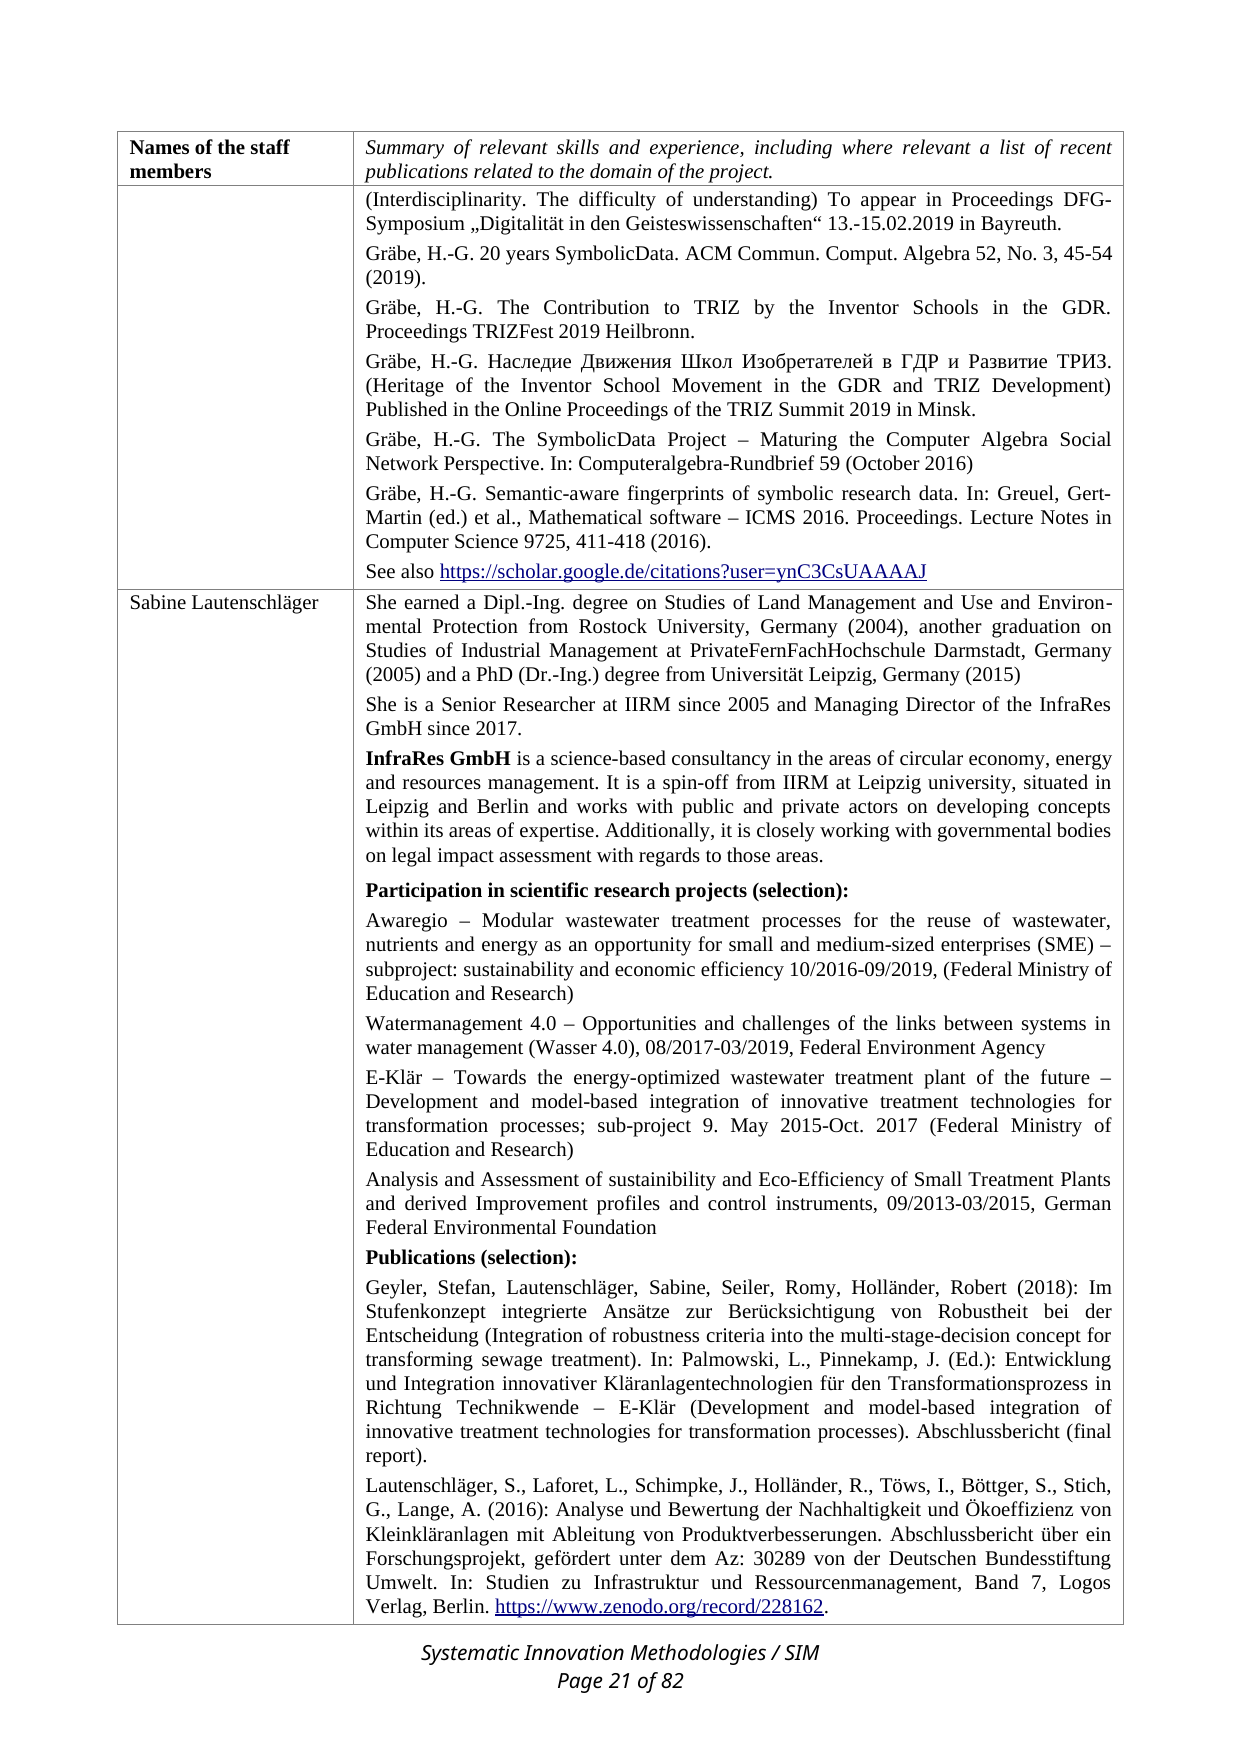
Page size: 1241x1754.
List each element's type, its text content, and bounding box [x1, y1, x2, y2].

table_cell [118, 186, 353, 589]
table_cell (Interdisciplinarity. The difficulty of understanding) To appear in Proceedings DFG-Symposium „Digitalität in den Geisteswissenschaften“ 13.-15.02.2019 in Bayreuth. Gräbe, H.-G. 20 years SymbolicData. ACM Commun. Comput. Algebra 52, No. 3, 45-54 (2019). Gräbe, H.-G. The Contribution to TRIZ by the Inventor Schools in the GDR. Proceedings TRIZFest 2019 Heilbronn. Gräbe, H.-G. Наследие Движения Школ Изобретателeй в ГДР и Развитиe ТРИЗ. (Heritage of the Inventor School Movement in the GDR and TRIZ Development) Published in the Online Proceedings of the TRIZ Summit 2019 in Minsk. Gräbe, H.-G. The SymbolicData Project – Maturing the Computer Algebra Social Network Perspective. In: Computeralgebra-Rundbrief 59 (October 2016) Gräbe, H.-G. Semantic-aware fingerprints of symbolic research data. In: Greuel, Gert-Martin (ed.) et al., Mathematical software – ICMS 2016. Proceedings. Lecture Notes in Computer Science 9725, 411-418 (2016). See also https://scholar.google.de/citations?user=ynC3CsUAAAAJ [354, 186, 1123, 589]
table_header Names of the staff members [118, 132, 353, 185]
table_cell She earned a Dipl.-Ing. degree on Studies of Land Management and Use and Environ­mental Protection from Rostock University, Germany (2004), another graduation on Studies of Industrial Management at PrivateFernFachHochschule Darmstadt, Germany (2005) and a PhD (Dr.-Ing.) degree from Universität Leipzig, Germany (2015) She is a Senior Researcher at IIRM since 2005 and Managing Director of the InfraRes GmbH since 2017. InfraRes GmbH is a science-based consultancy in the areas of circular economy, energy and resources management. It is a spin-off from IIRM at Leipzig university, situated in Leipzig and Berlin and works with public and private actors on developing concepts within its areas of expertise. Additionally, it is closely working with governmental bodies on legal impact assessment with regards to those areas. Participation in scientific research projects (selection): Awaregio – Modular wastewater treatment processes for the reuse of wastewater, nutrients and energy as an opportunity for small and medium-sized enterprises (SME) – subproject: sustainability and economic efficiency 10/2016-09/2019, (Federal Ministry of Education and Research) Watermanagement 4.0 – Opportunities and challenges of the links between systems in water management (Wasser 4.0), 08/2017-03/2019, Federal Environment Agency E-Klär – Towards the energy-optimized wastewater treatment plant of the future – Development and model-based integration of innovative treatment technologies for transformation processes; sub-project 9. May 2015-Oct. 2017 (Federal Ministry of Education and Research) Analysis and Assessment of sustainibility and Eco-Efficiency of Small Treatment Plants and derived Improvement profiles and control instruments, 09/2013-03/2015, German Federal Environmental Foundation Publications (selection): Geyler, Stefan, Lautenschläger, Sabine, Seiler, Romy, Holländer, Robert (2018): Im Stufenkonzept integrierte Ansätze zur Berücksichtigung von Robustheit bei der Entscheidung (Integration of robustness criteria into the multi-stage-decision concept for transforming sewage treatment). In: Palmowski, L., Pinnekamp, J. (Ed.): Entwicklung und Integration innovativer Kläranlagentechnologien für den Transformationsprozess in Richtung Technikwende – E-Klär (Development and model-based integration of innovative treatment technologies for transformation processes). Abschlussbericht (final report). Lautenschläger, S., Laforet, L., Schimpke, J., Holländer, R., Töws, I., Böttger, S., Stich, G., Lange, A. (2016): Analyse und Bewertung der Nachhaltigkeit und Ökoeffizienz von Kleinkläranlagen mit Ableitung von Produktverbesserungen. Abschlussbericht über ein Forschungsprojekt, gefördert unter dem Az: 30289 von der Deutschen Bundesstiftung Umwelt. In: Studien zu Infrastruktur und Ressourcenmanagement, Band 7, Logos Verlag, Berlin. https://www.zenodo.org/record/228162. [354, 590, 1123, 1624]
table_cell Sabine Lautenschläger [118, 590, 353, 1624]
table_header Summary of relevant skills and experience, including where relevant a list of recent publications related to the domain of the project. [354, 132, 1123, 185]
